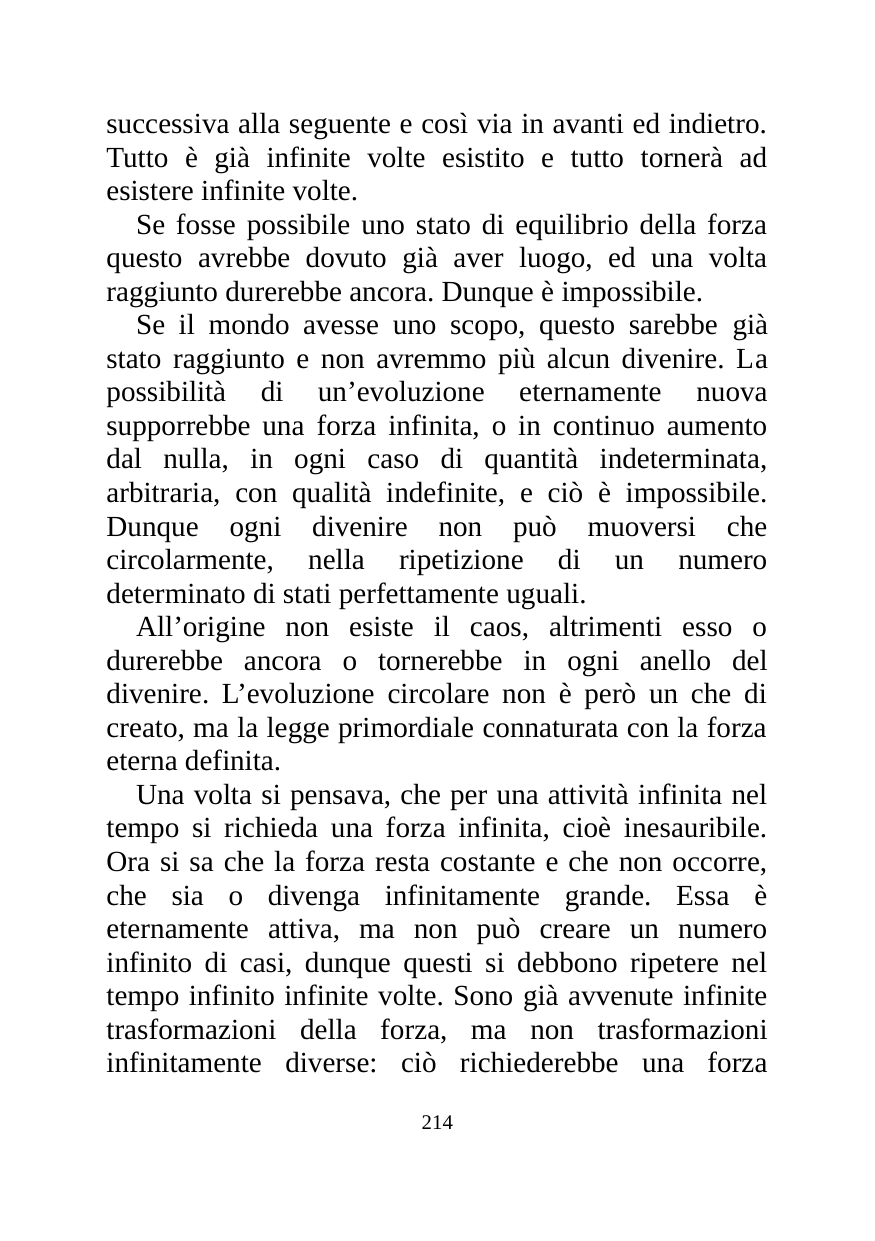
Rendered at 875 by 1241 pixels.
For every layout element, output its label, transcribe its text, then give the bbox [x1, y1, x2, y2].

text Se fosse possibile uno stato di equilibrio della forza questo avrebbe dovuto già aver luogo, ed una volta raggiunto durerebbe ancora. Dunque è impossibile. [106, 207, 768, 307]
text Una volta si pensava, che per una attività infinita nel tempo si richieda una forza infinita, cioè inesauribile. Ora si sa che la forza resta costante e che non occorre, che sia o divenga infinitamente grande. Essa è eternamente attiva, ma non può creare un numero infinito di casi, dunque questi si debbono ripetere nel tempo infinito infinite volte. Sono già avvenute infinite trasformazioni della forza, ma non trasformazioni infinitamente diverse: ciò richiederebbe una forza [106, 777, 768, 1079]
text successiva alla seguente e così via in avanti ed indietro. Tutto è già infinite volte esistito e tutto tornerà ad esistere infinite volte. [106, 106, 768, 207]
text Se il mondo avesse uno scopo, questo sarebbe già stato raggiunto e non avremmo più alcun divenire. La possibilità di un’evoluzione eternamente nuova supporrebbe una forza infinita, o in continuo aumento dal nulla, in ogni caso di quantità indeterminata, arbitraria, con qualità indefinite, e ciò è impossibile. Dunque ogni divenire non può muoversi che circolarmente, nella ripetizione di un numero determinato di stati perfettamente uguali. [106, 307, 768, 609]
text All’origine non esiste il caos, altrimenti esso o durerebbe ancora o tornerebbe in ogni anello del divenire. L’evoluzione circolare non è però un che di creato, ma la legge primordiale connaturata con la forza eterna definita. [106, 609, 768, 777]
